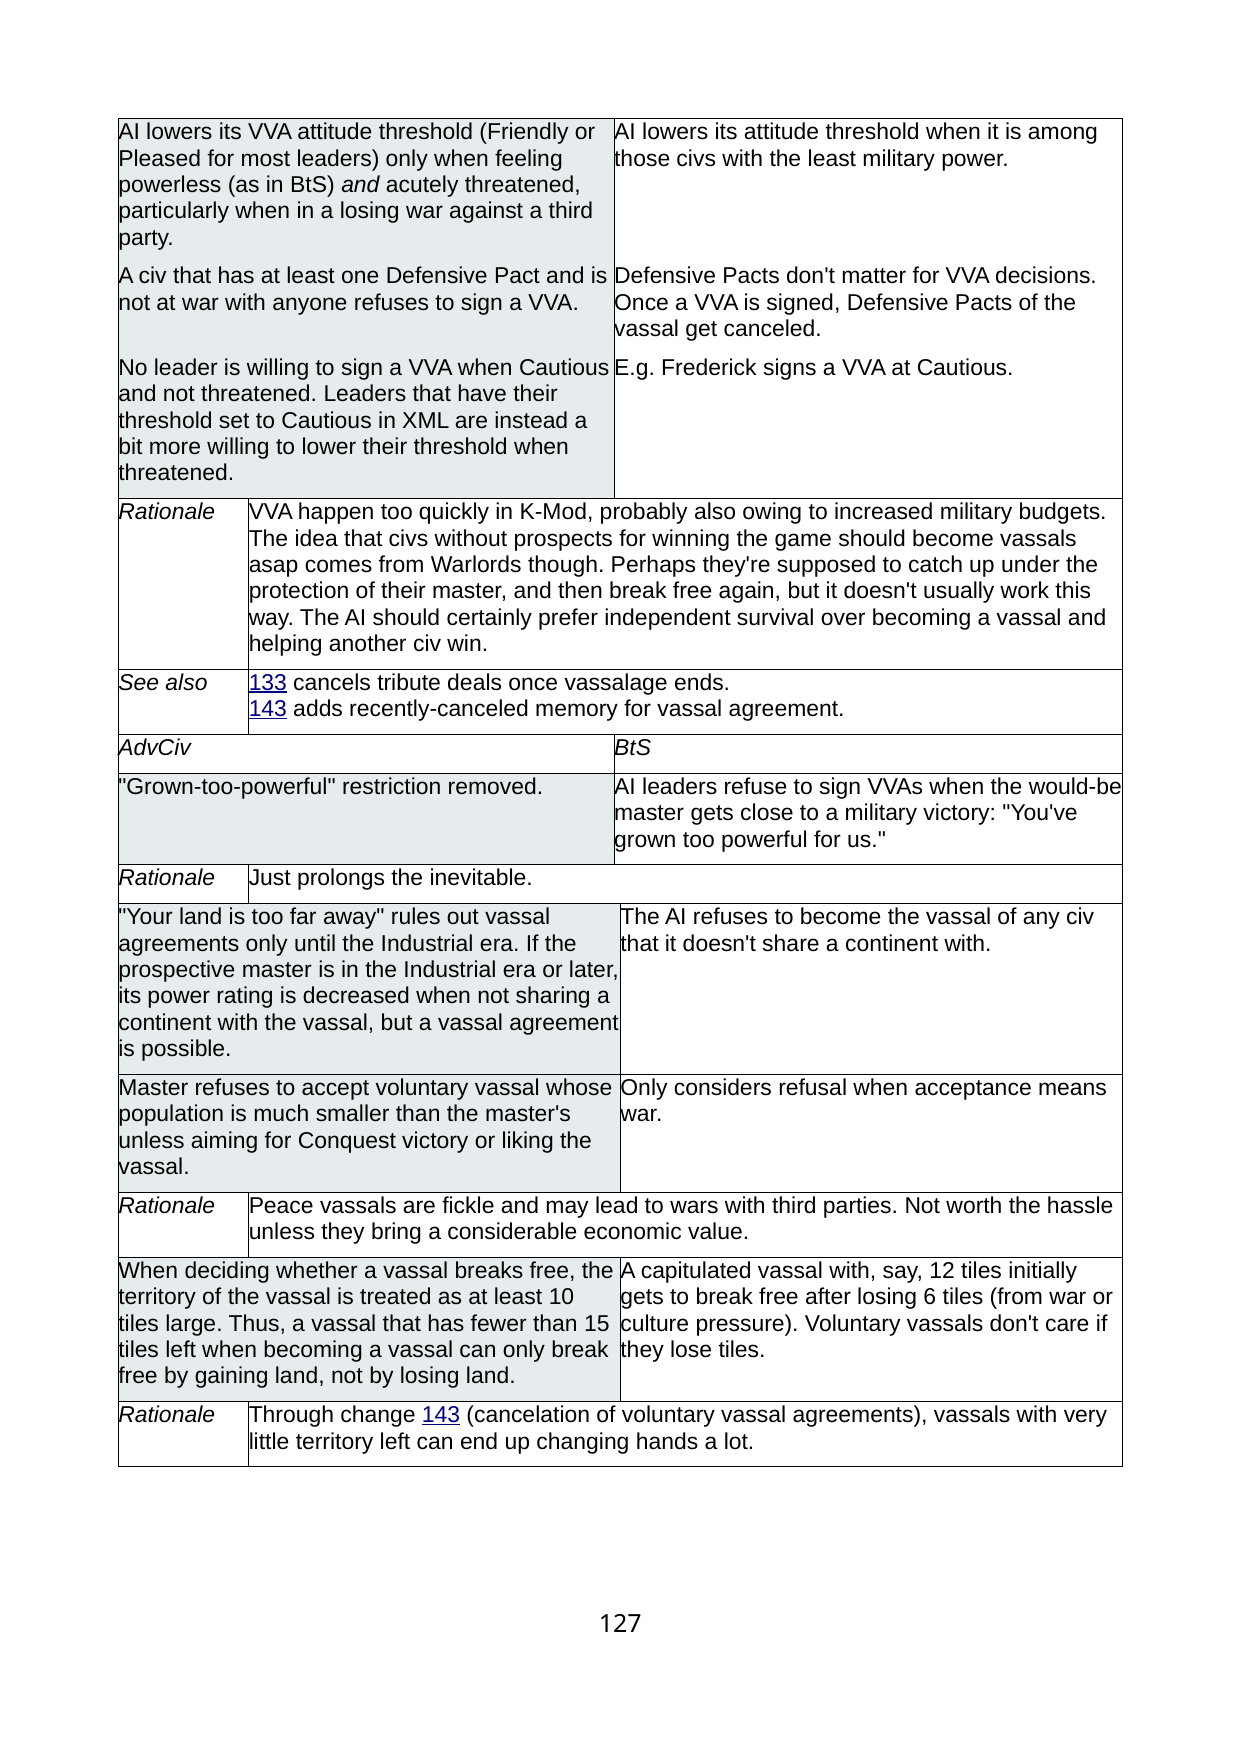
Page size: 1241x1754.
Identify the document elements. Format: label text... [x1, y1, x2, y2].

table_cell The AI refuses to become the vassal of any civ that it doesn't share a continent with. [621, 904, 1122, 1074]
table_cell "Grown-too-powerful" restriction removed. [119, 774, 614, 864]
table_cell Peace vassals are fickle and may lead to wars with third parties. Not worth the hassle unless they bring a considerable economic value. [249, 1193, 1122, 1257]
table_cell VVA happen too quickly in K-Mod, probably also owing to increased military budgets. The idea that civs without prospects for winning the game should become vassals asap comes from Warlords though. Perhaps they're supposed to catch up under the protection of their master, and then break free again, but it doesn't usually work this way. The AI should certainly prefer independent survival over becoming a vassal and helping another civ win. [249, 499, 1122, 669]
table_cell When deciding whether a vassal breaks free, the territory of the vassal is treated as at least 10 tiles large. Thus, a vassal that has fewer than 15 tiles left when becoming a vassal can only break free by gaining land, not by losing land. [119, 1258, 620, 1401]
table_cell 133 cancels tribute deals once vassalage ends. 143 adds recently-canceled memory for vassal agreement. [249, 670, 1122, 734]
table_cell See also [119, 670, 248, 734]
table_cell AI lowers its VVA attitude threshold (Friendly or Pleased for most leaders) only when feeling powerless (as in BtS) and acutely threatened, particularly when in a losing war against a third party. A civ that has at least one Defensive Pact and is not at war with anyone refuses to sign a VVA. No leader is willing to sign a VVA when Cautious and not threatened. Leaders that have their threshold set to Cautious in XML are instead a bit more willing to lower their threshold when threatened. [119, 119, 614, 498]
table_cell "Your land is too far away" rules out vassal agreements only until the Industrial era. If the prospective master is in the Industrial era or later, its power rating is decreased when not sharing a continent with the vassal, but a vassal agreement is possible. [119, 904, 620, 1074]
table_cell A capitulated vassal with, say, 12 tiles initially gets to break free after losing 6 tiles (from war or culture pressure). Voluntary vassals don't care if they lose tiles. [621, 1258, 1122, 1401]
table_cell Rationale [119, 865, 248, 903]
table_cell Master refuses to accept voluntary vassal whose population is much smaller than the master's unless aiming for Conquest victory or liking the vassal. [119, 1075, 620, 1192]
table_cell Just prolongs the inevitable. [249, 865, 1122, 903]
table_cell Rationale [119, 499, 248, 669]
table_cell AI lowers its attitude threshold when it is among those civs with the least military power. Defensive Pacts don't matter for VVA decisions. Once a VVA is signed, Defensive Pacts of the vassal get canceled. E.g. Frederick signs a VVA at Cautious. [615, 119, 1122, 498]
table_cell Rationale [119, 1193, 248, 1257]
table_cell Only considers refusal when acceptance means war. [621, 1075, 1122, 1192]
table_cell Rationale [119, 1402, 248, 1466]
table_cell Through change 143 (cancelation of voluntary vassal agreements), vassals with very little territory left can end up changing hands a lot. [249, 1402, 1122, 1466]
table_cell BtS [615, 735, 1122, 773]
table_cell AI leaders refuse to sign VVAs when the would-be master gets close to a military victory: "You've grown too powerful for us." [615, 774, 1122, 864]
table_cell AdvCiv [119, 735, 614, 773]
